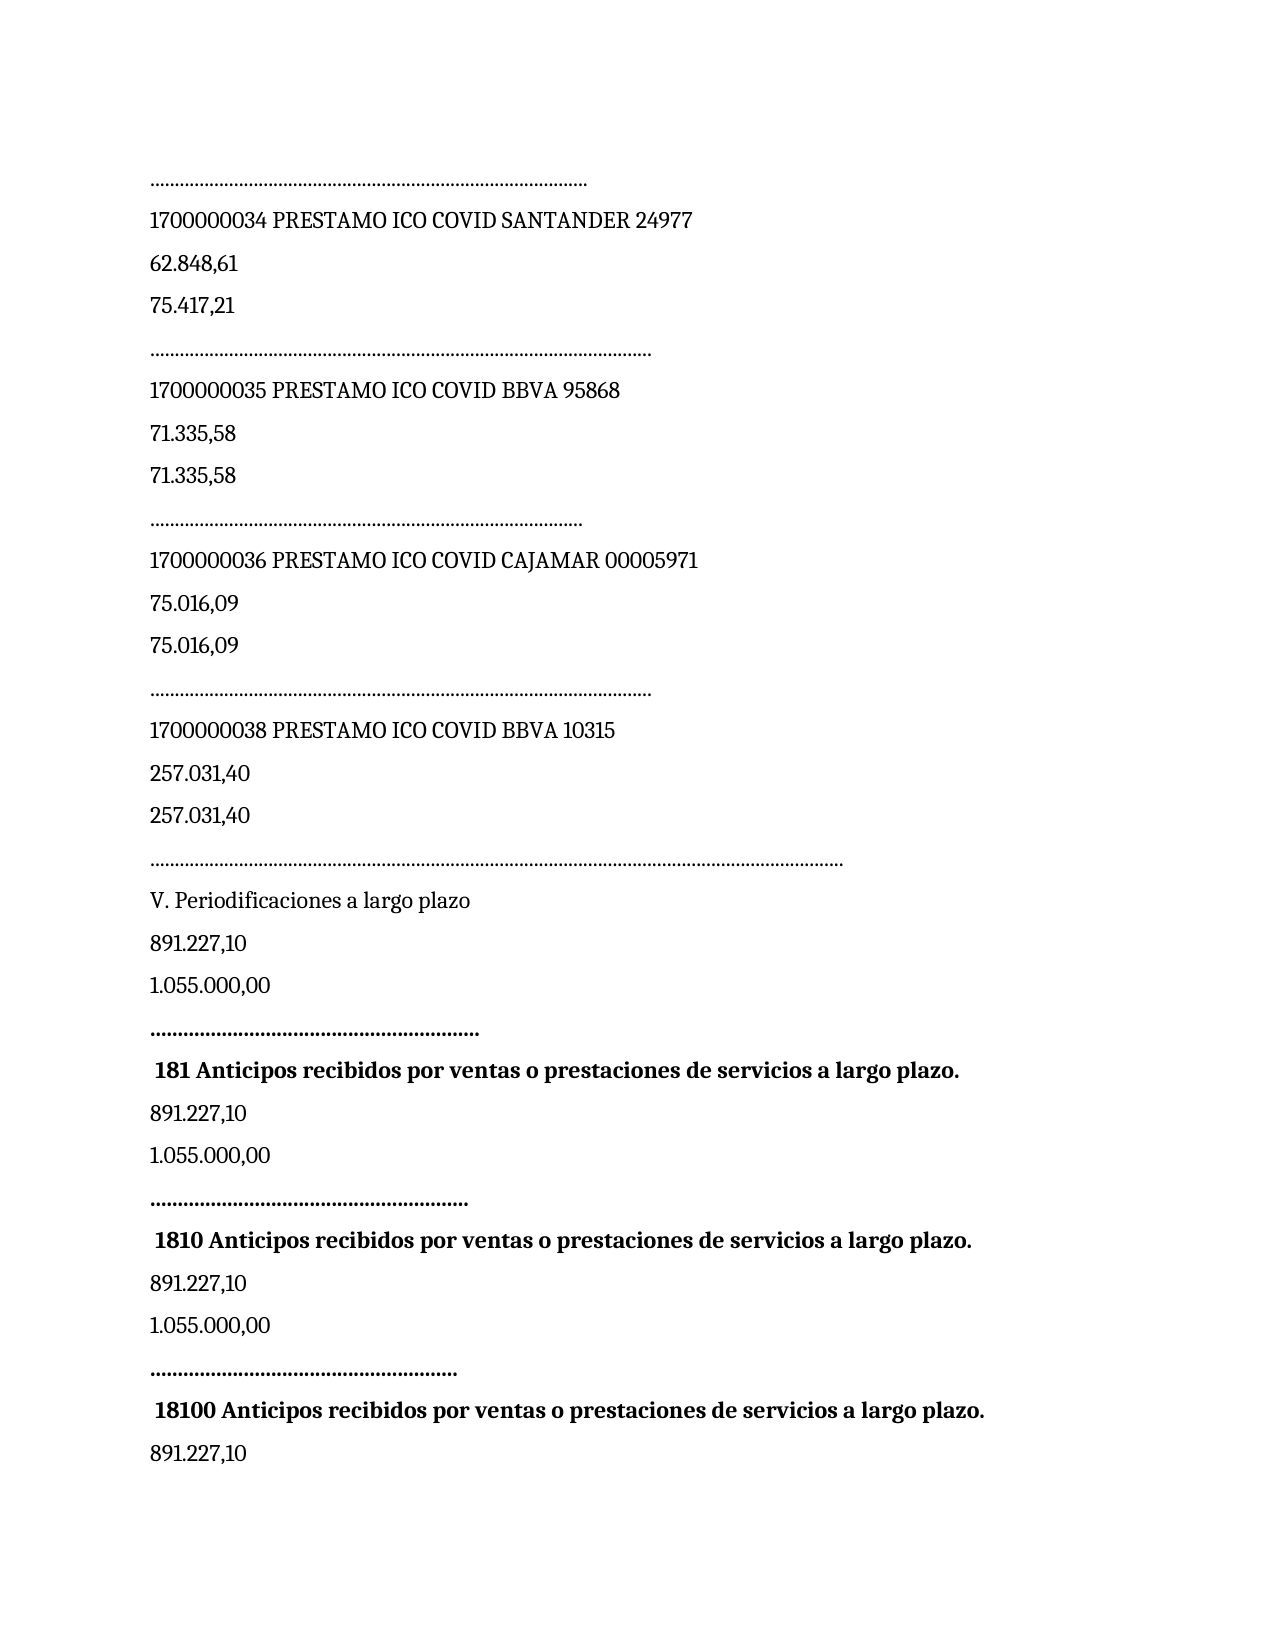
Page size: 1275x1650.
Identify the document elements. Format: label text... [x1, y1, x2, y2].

text 18100 Anticipos recibidos por ventas o prestaciones de servicios a largo plazo. [150, 1382, 1125, 1425]
text ............................................................ [150, 1000, 1125, 1042]
text ........................................................................................ [150, 490, 1125, 532]
text 75.016,09 [150, 575, 1125, 617]
text 1700000036 PRESTAMO ICO COVID CAJAMAR 00005971 [150, 532, 1125, 575]
text 181 Anticipos recibidos por ventas o prestaciones de servicios a largo plazo. [150, 1042, 1125, 1085]
text 1.055.000,00 [150, 1297, 1125, 1340]
text ........................................................ [150, 1340, 1125, 1382]
text 71.335,58 [150, 405, 1125, 447]
text 891.227,10 [150, 1085, 1125, 1127]
text 1.055.000,00 [150, 957, 1125, 1000]
text 1700000035 PRESTAMO ICO COVID BBVA 95868 [150, 362, 1125, 405]
text 891.227,10 [150, 915, 1125, 957]
text V. Periodificaciones a largo plazo [150, 872, 1125, 915]
text 257.031,40 [150, 787, 1125, 830]
text ...................................................................................................... [150, 660, 1125, 702]
text ............................................................................................................................................. [150, 830, 1125, 872]
text 75.016,09 [150, 617, 1125, 660]
text 62.848,61 [150, 235, 1125, 277]
text 1700000034 PRESTAMO ICO COVID SANTANDER 24977 [150, 192, 1125, 235]
text 257.031,40 [150, 745, 1125, 787]
text 75.417,21 [150, 277, 1125, 320]
text 1700000038 PRESTAMO ICO COVID BBVA 10315 [150, 702, 1125, 745]
text ......................................................................................... [150, 150, 1125, 192]
text .......................................................... [150, 1170, 1125, 1212]
text 891.227,10 [150, 1255, 1125, 1297]
text 71.335,58 [150, 447, 1125, 490]
text 891.227,10 [150, 1425, 1125, 1467]
text 1810 Anticipos recibidos por ventas o prestaciones de servicios a largo plazo. [150, 1212, 1125, 1255]
text ...................................................................................................... [150, 320, 1125, 362]
text 1.055.000,00 [150, 1127, 1125, 1170]
